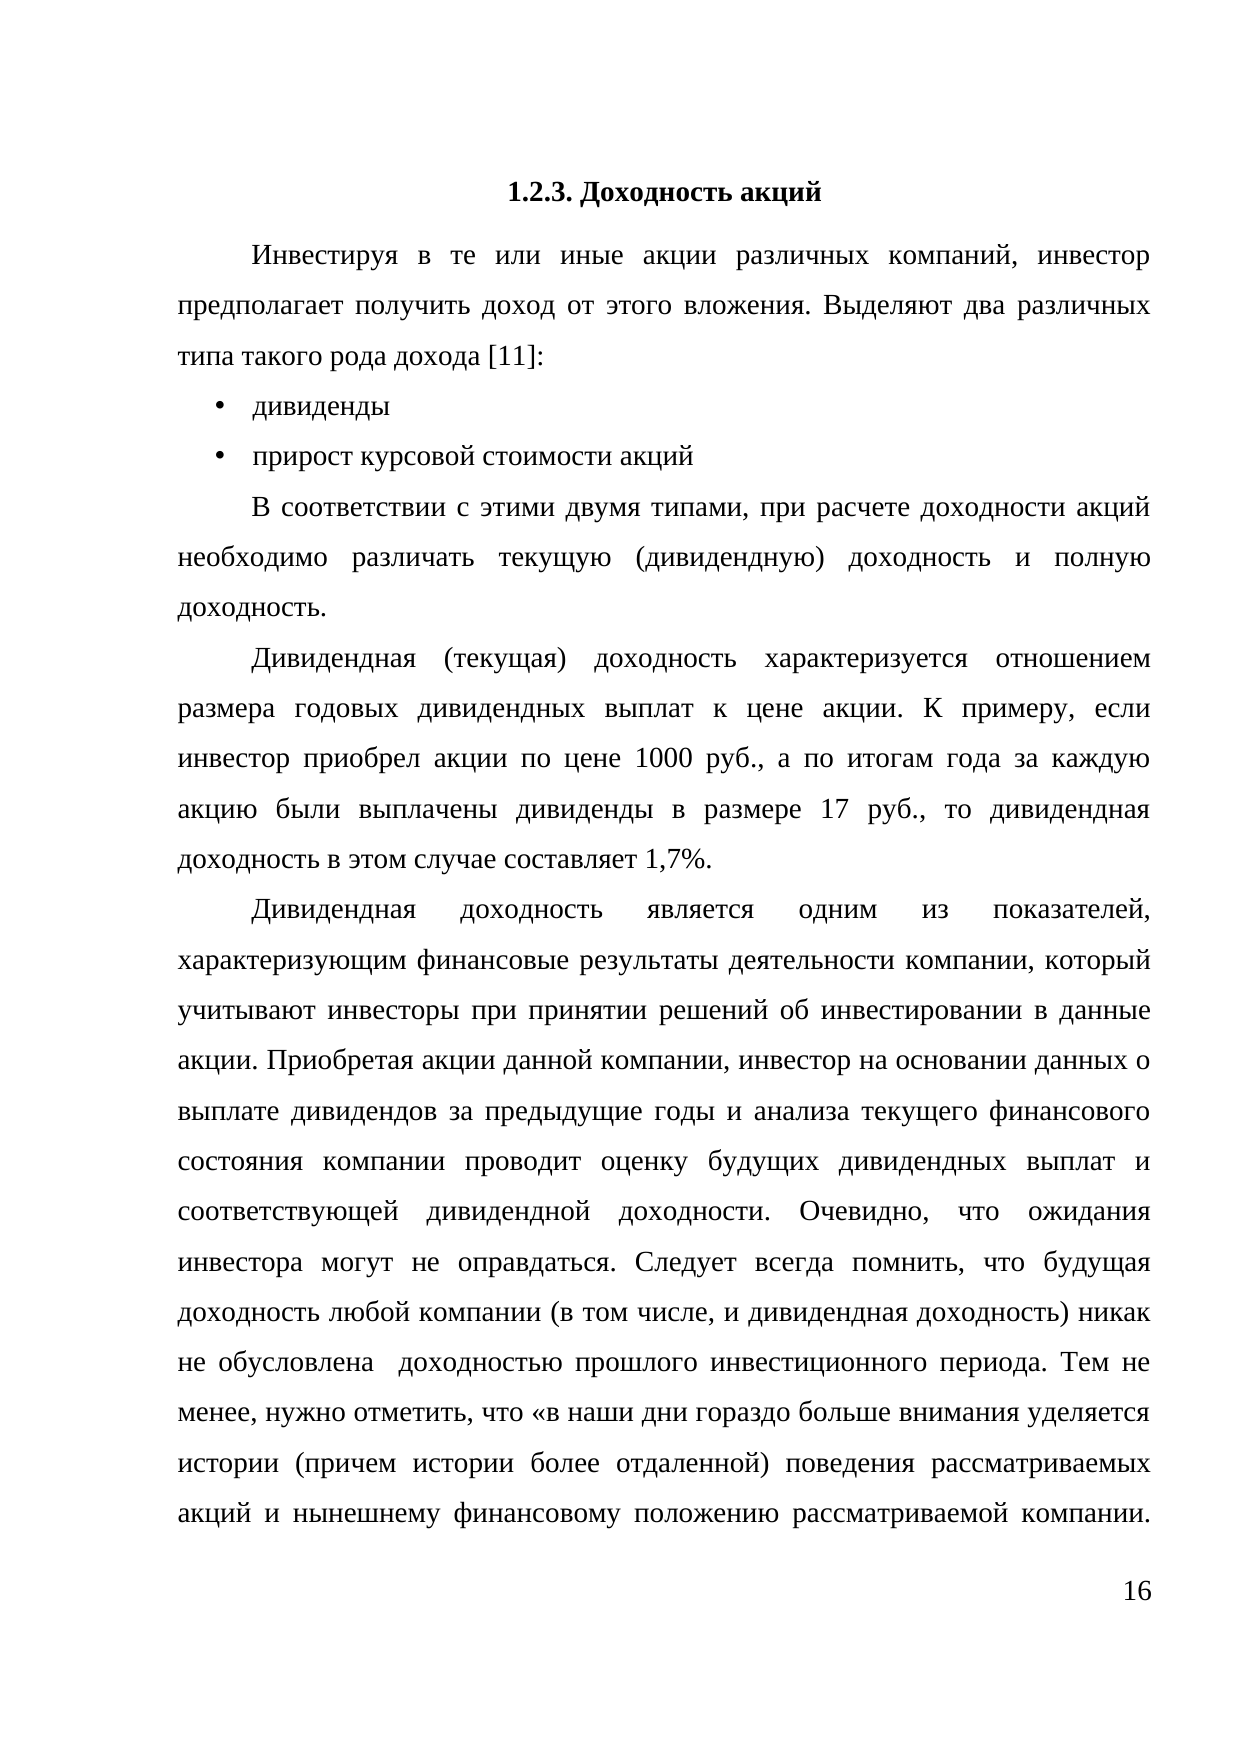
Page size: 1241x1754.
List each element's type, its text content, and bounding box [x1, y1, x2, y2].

text Дивидендная (текущая) доходность характеризуется отношением размера годовых дивидендных выплат к цене акции. К примеру, если инвестор приобрел акции по цене 1000 руб., а по итогам года за каждую акцию были выплачены дивиденды в размере 17 руб., то дивидендная доходность в этом случае составляет 1,7%. [177, 640, 1152, 875]
text Инвестируя в те или иные акции различных компаний, инвестор предполагает получить доход от этого вложения. Выделяют два различных типа такого рода дохода [11]: [177, 237, 1152, 371]
text В соответствии с этими двумя типами, при расчете доходности акций необходимо различать текущую (дивидендную) доходность и полную доходность. [177, 489, 1152, 623]
subtitle 1.2.3. Доходность акций [177, 174, 1152, 208]
list дивиденды [215, 388, 1152, 422]
list прирост курсовой стоимости акций [215, 438, 1152, 472]
text Дивидендная доходность является одним из показателей, характеризующим финансовые результаты деятельности компании, который учитывают инвесторы при принятии решений об инвестировании в данные акции. Приобретая акции данной компании, инвестор на основании данных о выплате дивидендов за предыдущие годы и анализа текущего финансового состояния компании проводит оценку будущих дивидендных выплат и соответствующей дивидендной доходности. Очевидно, что ожидания инвестора могут не оправдаться. Следует всегда помнить, что будущая доходность любой компании (в том числе, и дивидендная доходность) никак не обусловлена доходностью прошлого инвестиционного периода. Тем не менее, нужно отметить, что «в наши дни гораздо больше внимания уделяется истории (причем истории более отдаленной) поведения рассматриваемых акций и нынешнему финансовому положению рассматриваемой компании. [177, 891, 1152, 1529]
